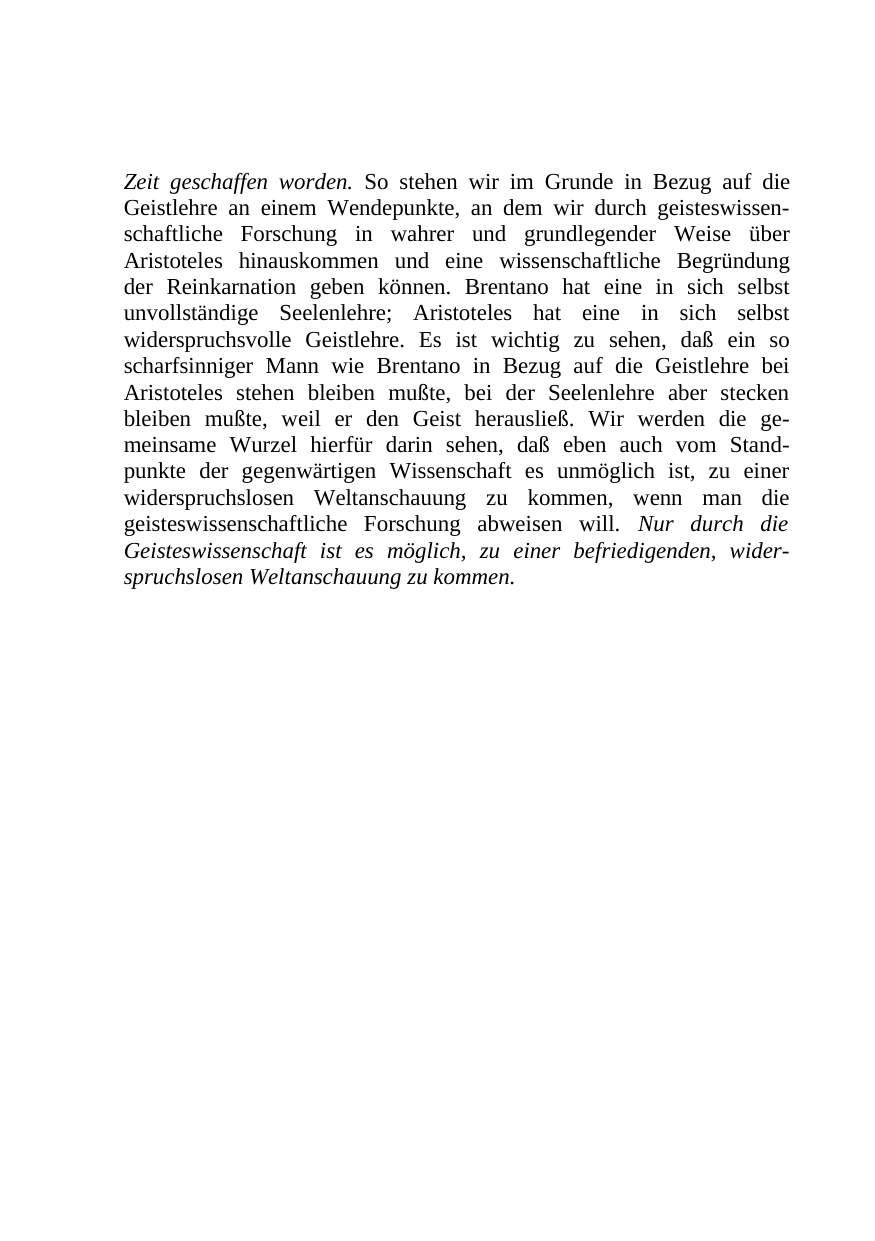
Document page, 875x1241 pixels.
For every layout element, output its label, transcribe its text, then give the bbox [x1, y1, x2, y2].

text Zeit geschaffen worden. So stehen wir im Grunde in Bezug auf die Geistlehre an einem Wendepunkte, an dem wir durch geisteswissen- schaftliche Forschung in wahrer und grundlegender Weise über Aristoteles hinauskommen und eine wissenschaftliche Begründung der Reinkarnation geben können. Brentano hat eine in sich selbst unvollständige Seelenlehre; Aristoteles hat eine in sich selbst widerspruchsvolle Geistlehre. Es ist wichtig zu sehen, daß ein so scharfsinniger Mann wie Brentano in Bezug auf die Geistlehre bei Aristoteles stehen bleiben mußte, bei der Seelenlehre aber stecken bleiben mußte, weil er den Geist herausließ. Wir werden die ge- meinsame Wurzel hierfür darin sehen, daß eben auch vom Stand- punkte der gegenwärtigen Wissenschaft es unmöglich ist, zu einer widerspruchslosen Weltanschauung zu kommen, wenn man die geisteswissenschaftliche Forschung abweisen will. Nur durch die Geisteswissenschaft ist es möglich, zu einer befriedigenden, wider- spruchslosen Weltanschauung zu kommen. [123, 168, 791, 589]
